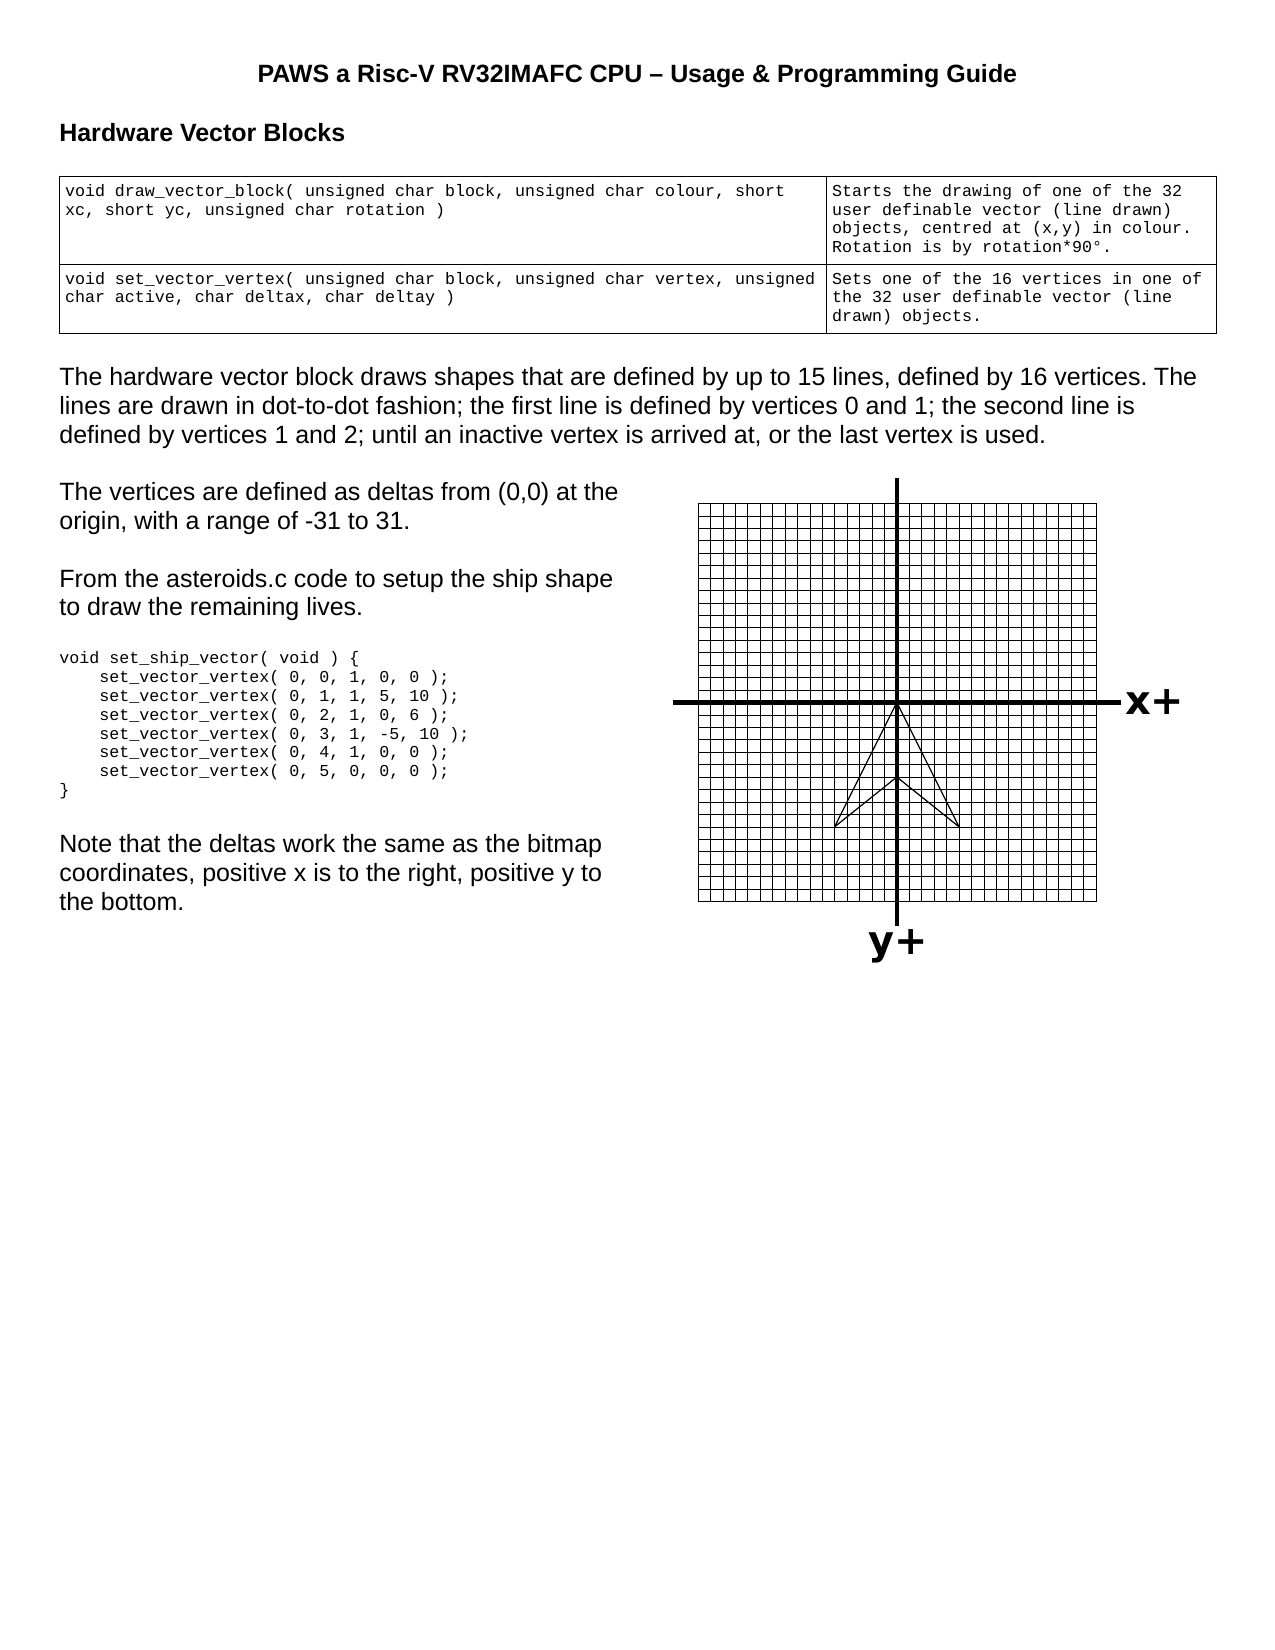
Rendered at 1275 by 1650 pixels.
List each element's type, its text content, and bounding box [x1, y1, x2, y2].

table_header [1180, 477, 1216, 963]
text Hardware Vector Blocks [59, 118, 1216, 147]
table_cell void set_vector_vertex( unsigned char block, unsigned char vertex, unsigned char active, char deltax, char deltay ) [60, 265, 826, 332]
text The hardware vector block draws shapes that are defined by up to 15 lines, defined by 16 vertices. The lines are drawn in dot-to-dot fashion; the first line is defined by vertices 0 and 1; the second line is defined by vertices 1 and 2; until an inactive vertex is arrived at, or the last vertex is used. [59, 362, 1216, 448]
table_header void draw_vector_block( unsigned char block, unsigned char colour, short xc, short yc, unsigned char rotation ) [60, 177, 826, 263]
table_header [638, 477, 673, 963]
table_cell Sets one of the 16 vertices in one of the 32 user definable vector (line drawn) objects. [827, 265, 1216, 332]
table_header Starts the drawing of one of the 32 user definable vector (line drawn) objects, centred at (x,y) in colour. Rotation is by rotation*90°. [827, 177, 1216, 263]
table_header The vertices are defined as deltas from (0,0) at the origin, with a range of -31 to 31. From the asteroids.c code to setup the ship shape to draw the remaining lives. void set_ship_vector( void ) { set_vector_vertex( 0, 0, 1, 0, 0 ); set_vector_vertex( 0, 1, 1, 5, 10 ); set_vector_vertex( 0, 2, 1, 0, 6 ); set_vector_vertex( 0, 3, 1, -5, 10 ); set_vector_vertex( 0, 4, 1, 0, 0 ); set_vector_vertex( 0, 5, 0, 0, 0 ); } Note that the deltas work the same as the bitmap coordinates, positive x is to the right, positive y to the bottom. [59, 477, 637, 963]
